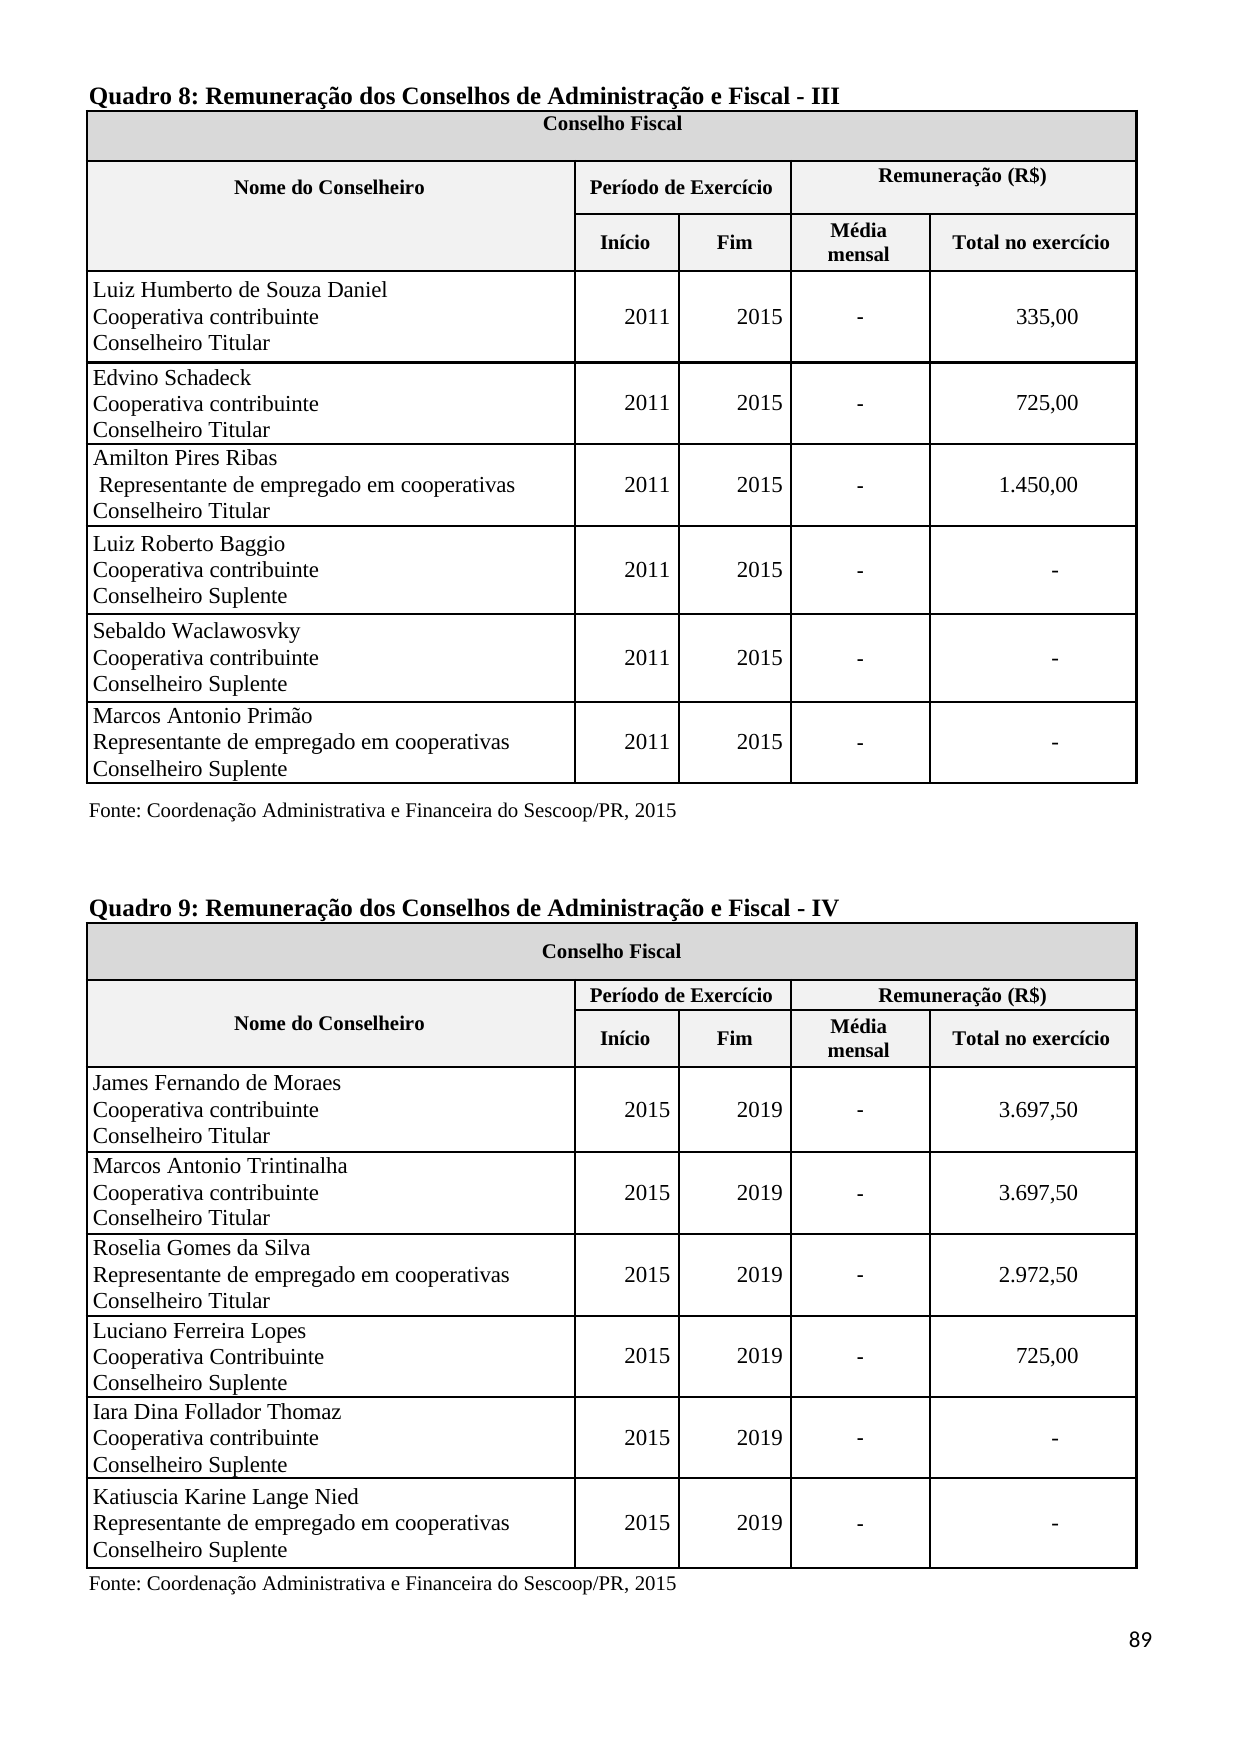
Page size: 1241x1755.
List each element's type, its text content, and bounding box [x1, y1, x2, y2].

table_cell - [792, 1235, 929, 1314]
table_cell Katiuscia Karine Lange Nied Representante de empregado em cooperativas Conselheiro Suplente [88, 1479, 574, 1567]
table_cell Remuneração (R$) [792, 162, 1135, 213]
table_cell 2015 [680, 364, 790, 442]
table_cell Total no exercício [931, 1011, 1135, 1066]
table_cell 2.972,50 [931, 1235, 1135, 1314]
table_cell - [792, 364, 929, 442]
table_cell - [792, 1398, 929, 1477]
table_header Conselho Fiscal [88, 924, 1135, 979]
table_cell 2015 [576, 1317, 678, 1396]
text Quadro 9: Remuneração dos Conselhos de Administração e Fiscal - IV [89, 893, 1163, 922]
table_cell Total no exercício [931, 215, 1135, 270]
table_cell James Fernando de Moraes Cooperativa contribuinte Conselheiro Titular [88, 1068, 574, 1151]
table_cell [88, 215, 574, 270]
table_cell 2011 [576, 703, 678, 782]
table_cell - [792, 272, 929, 361]
table_cell 2011 [576, 445, 678, 525]
table_cell Luiz Humberto de Souza Daniel Cooperativa contribuinte Conselheiro Titular [88, 272, 574, 361]
table_cell 3.697,50 [931, 1068, 1135, 1151]
table_cell - [792, 527, 929, 613]
table_cell - [931, 527, 1135, 613]
table_cell - [931, 1398, 1135, 1477]
table_cell 2015 [680, 527, 790, 613]
table_cell Amilton Pires Ribas Representante de empregado em cooperativas Conselheiro Titular [88, 445, 574, 525]
table_cell Média mensal [792, 1011, 929, 1066]
table_cell - [792, 1479, 929, 1567]
table_cell 2015 [680, 703, 790, 782]
table_cell 725,00 [931, 364, 1135, 442]
table_cell 2019 [680, 1153, 790, 1233]
text Fonte: Coordenação Administrativa e Financeira do Sescoop/PR, 2015 [89, 798, 1163, 822]
table_cell 2011 [576, 272, 678, 361]
table_cell Sebaldo Waclawosvky Cooperativa contribuinte Conselheiro Suplente [88, 615, 574, 701]
table_cell Período de Exercício [576, 981, 790, 1009]
table_cell 2011 [576, 615, 678, 701]
table_cell Remuneração (R$) [792, 981, 1135, 1009]
table_cell 1.450,00 [931, 445, 1135, 525]
table_cell - [792, 1153, 929, 1233]
table_cell - [792, 1068, 929, 1151]
text Quadro 8: Remuneração dos Conselhos de Administração e Fiscal - III [89, 81, 1163, 110]
table_cell 2011 [576, 527, 678, 613]
table_cell Marcos Antonio Primão Representante de empregado em cooperativas Conselheiro Suplente [88, 703, 574, 782]
table_cell 2015 [576, 1398, 678, 1477]
table_cell Roselia Gomes da Silva Representante de empregado em cooperativas Conselheiro Titular [88, 1235, 574, 1314]
table_cell Início [576, 215, 678, 270]
table_cell - [792, 445, 929, 525]
table_cell Nome do Conselheiro [88, 162, 574, 213]
table_cell Fim [680, 215, 790, 270]
table_cell Período de Exercício [576, 162, 790, 213]
table_cell Edvino Schadeck Cooperativa contribuinte Conselheiro Titular [88, 364, 574, 442]
table_cell 2015 [576, 1068, 678, 1151]
table_cell 2019 [680, 1068, 790, 1151]
table_cell - [931, 615, 1135, 701]
table_cell 2015 [680, 272, 790, 361]
table_cell Média mensal [792, 215, 929, 270]
table_cell 2015 [576, 1153, 678, 1233]
table_cell - [931, 703, 1135, 782]
table_cell 2011 [576, 364, 678, 442]
table_cell Luciano Ferreira Lopes Cooperativa Contribuinte Conselheiro Suplente [88, 1317, 574, 1396]
table_cell 335,00 [931, 272, 1135, 361]
table_cell 2015 [576, 1235, 678, 1314]
table_cell Fim [680, 1011, 790, 1066]
table_cell Marcos Antonio Trintinalha Cooperativa contribuinte Conselheiro Titular [88, 1153, 574, 1233]
table_cell - [792, 703, 929, 782]
table_cell Luiz Roberto Baggio Cooperativa contribuinte Conselheiro Suplente [88, 527, 574, 613]
table_cell 2019 [680, 1398, 790, 1477]
table_cell 3.697,50 [931, 1153, 1135, 1233]
table_cell Iara Dina Follador Thomaz Cooperativa contribuinte Conselheiro Suplente [88, 1398, 574, 1477]
table_cell 2019 [680, 1479, 790, 1567]
table_cell 2015 [680, 615, 790, 701]
table_cell - [792, 1317, 929, 1396]
table_cell 2015 [680, 445, 790, 525]
table_cell - [792, 615, 929, 701]
table_cell 725,00 [931, 1317, 1135, 1396]
table_cell 2019 [680, 1235, 790, 1314]
table_header Conselho Fiscal [88, 112, 1135, 160]
table_cell Início [576, 1011, 678, 1066]
table_cell - [931, 1479, 1135, 1567]
table_cell 2019 [680, 1317, 790, 1396]
table_cell 2015 [576, 1479, 678, 1567]
text Fonte: Coordenação Administrativa e Financeira do Sescoop/PR, 2015 [89, 1571, 1163, 1595]
table_cell Nome do Conselheiro [88, 981, 574, 1066]
